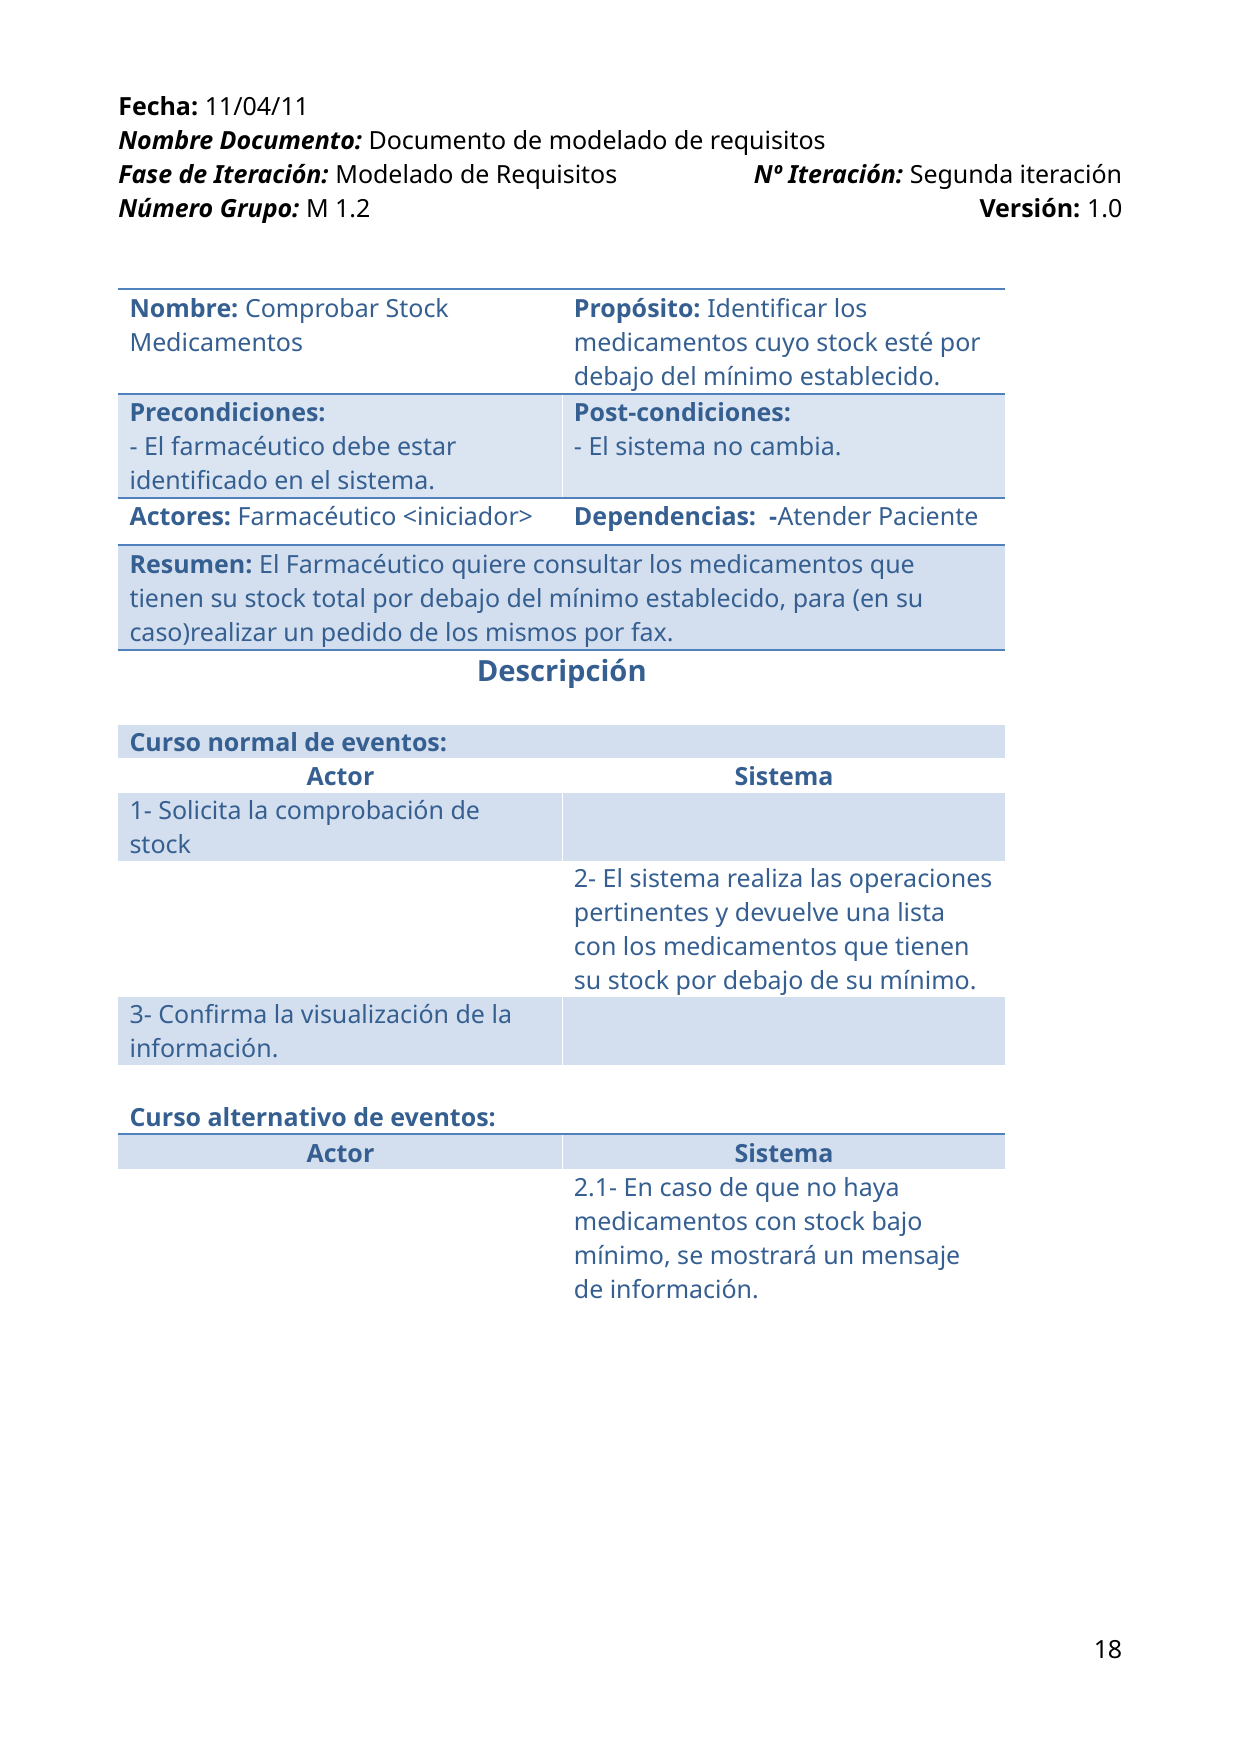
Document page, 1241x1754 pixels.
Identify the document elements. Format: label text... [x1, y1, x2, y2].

table_cell [563, 997, 1005, 1065]
table_header Propósito: Identificar los medicamentos cuyo stock esté por debajo del mínimo establecido. [563, 290, 1005, 393]
table_cell Sistema [563, 1135, 1005, 1169]
table_header Curso normal de eventos: [118, 725, 1005, 758]
table_cell Actor [118, 759, 562, 793]
table_cell Descripción [118, 651, 1005, 690]
table_header Nombre: Comprobar Stock Medicamentos [118, 290, 562, 393]
table_cell 2- El sistema realiza las operaciones pertinentes y devuelve una lista con los medicamentos que tienen su stock por debajo de su mínimo. [563, 861, 1005, 997]
table_cell Resumen: El Farmacéutico quiere consultar los medicamentos que tienen su stock total por debajo del mínimo establecido, para (en su caso)realizar un pedido de los mismos por fax. [118, 546, 1005, 649]
table_cell Precondiciones: - El farmacéutico debe estar identificado en el sistema. [118, 395, 562, 497]
table_cell Sistema [563, 759, 1005, 793]
table_cell [118, 861, 562, 997]
table_cell Actor [118, 1135, 562, 1169]
table_cell 1- Solicita la comprobación de stock [118, 793, 562, 861]
table_cell Post-condiciones: - El sistema no cambia. [563, 395, 1005, 497]
table_cell 3- Confirma la visualización de la información. [118, 997, 562, 1065]
table_cell 2.1- En caso de que no haya medicamentos con stock bajo mínimo, se mostrará un mensaje de información. [563, 1169, 1005, 1306]
table_cell [563, 793, 1005, 861]
table_cell [118, 1169, 562, 1306]
table_cell Curso alternativo de eventos: [118, 1065, 1005, 1133]
table_cell Dependencias: -Atender Paciente [563, 499, 1005, 544]
table_cell Actores: Farmacéutico <iniciador> [118, 499, 562, 544]
